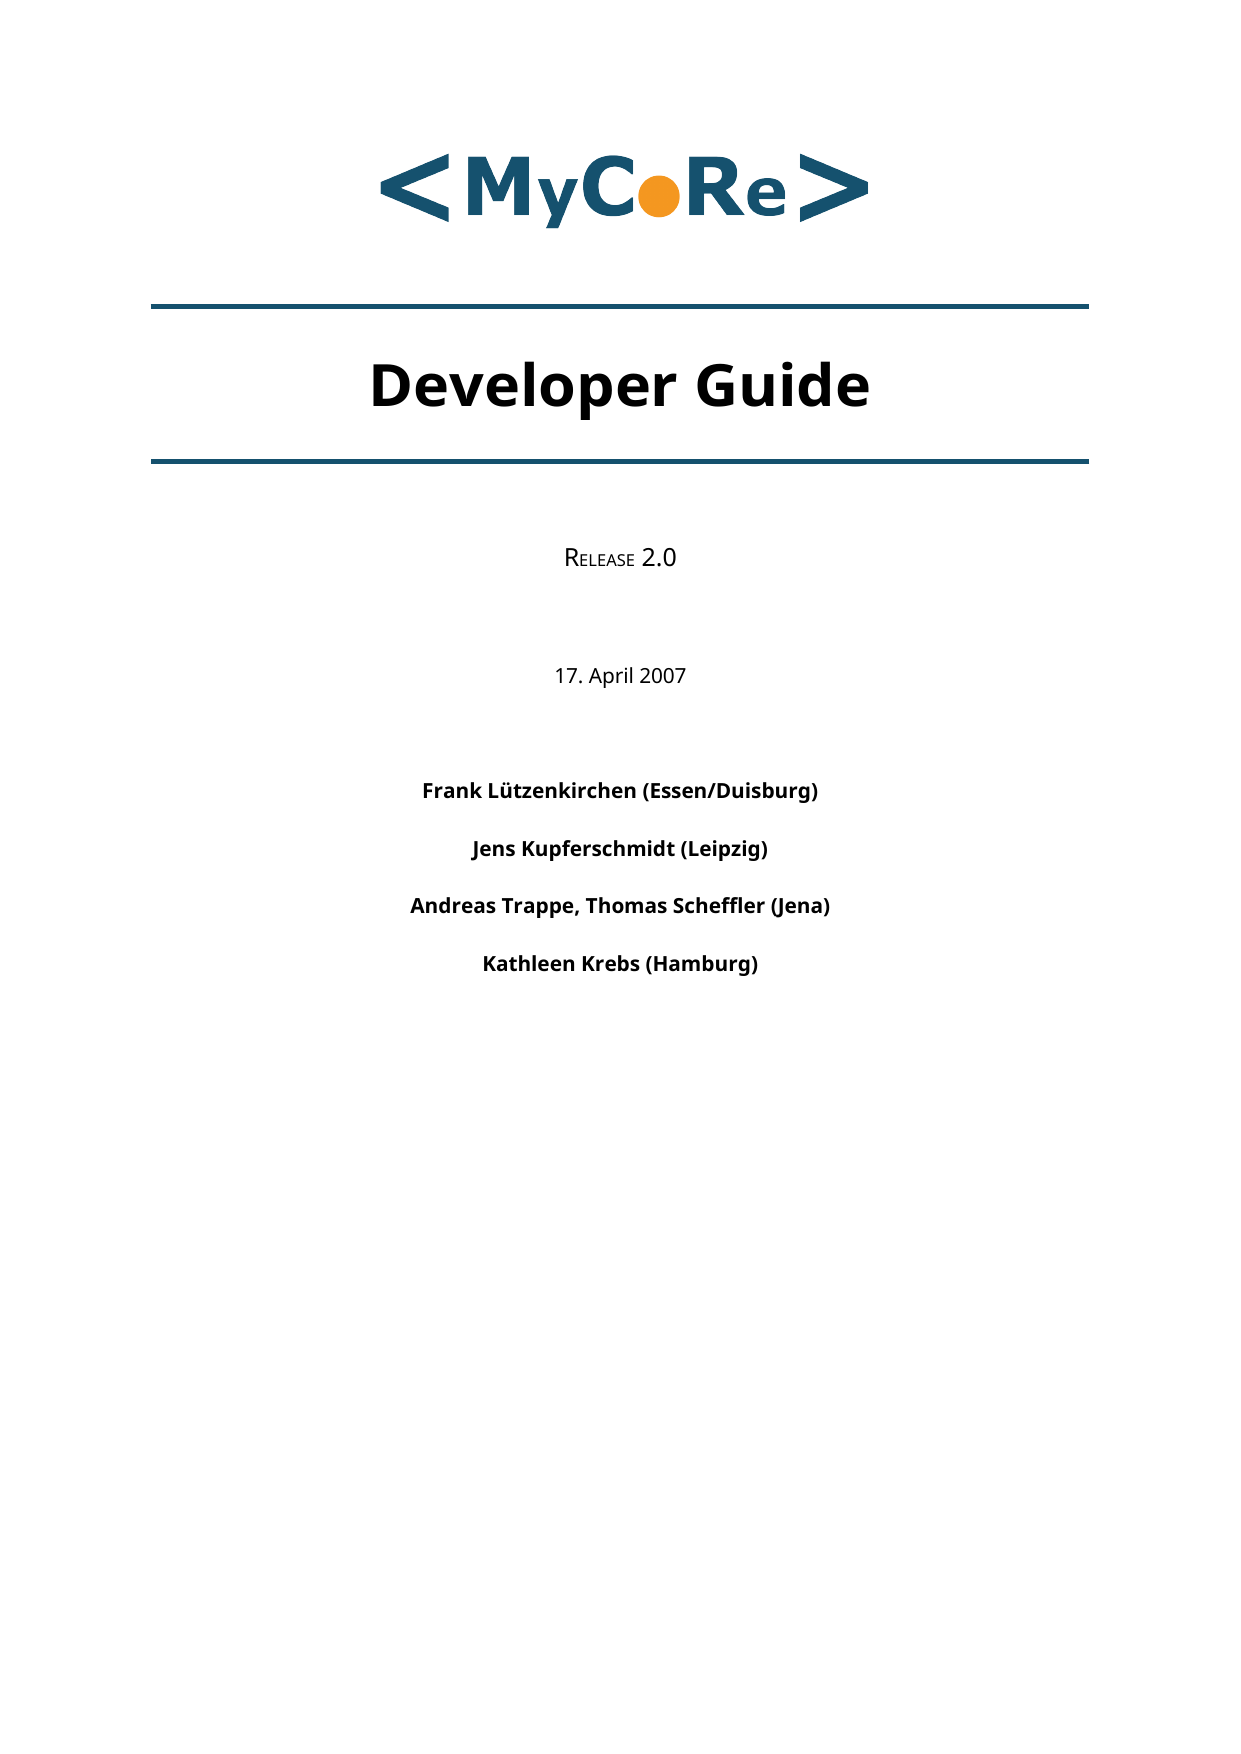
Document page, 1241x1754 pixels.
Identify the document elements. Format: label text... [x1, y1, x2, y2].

table_header Developer Guide [151, 309, 1089, 459]
table_cell Release 2.0 17. April 2007 Frank Lützenkirchen (Essen/Duisburg) Jens Kupferschmidt (Leipzig) Andreas Trappe, Thomas Scheffler (Jena) Kathleen Krebs (Hamburg) [151, 464, 1089, 1149]
picture [360, 146, 880, 239]
